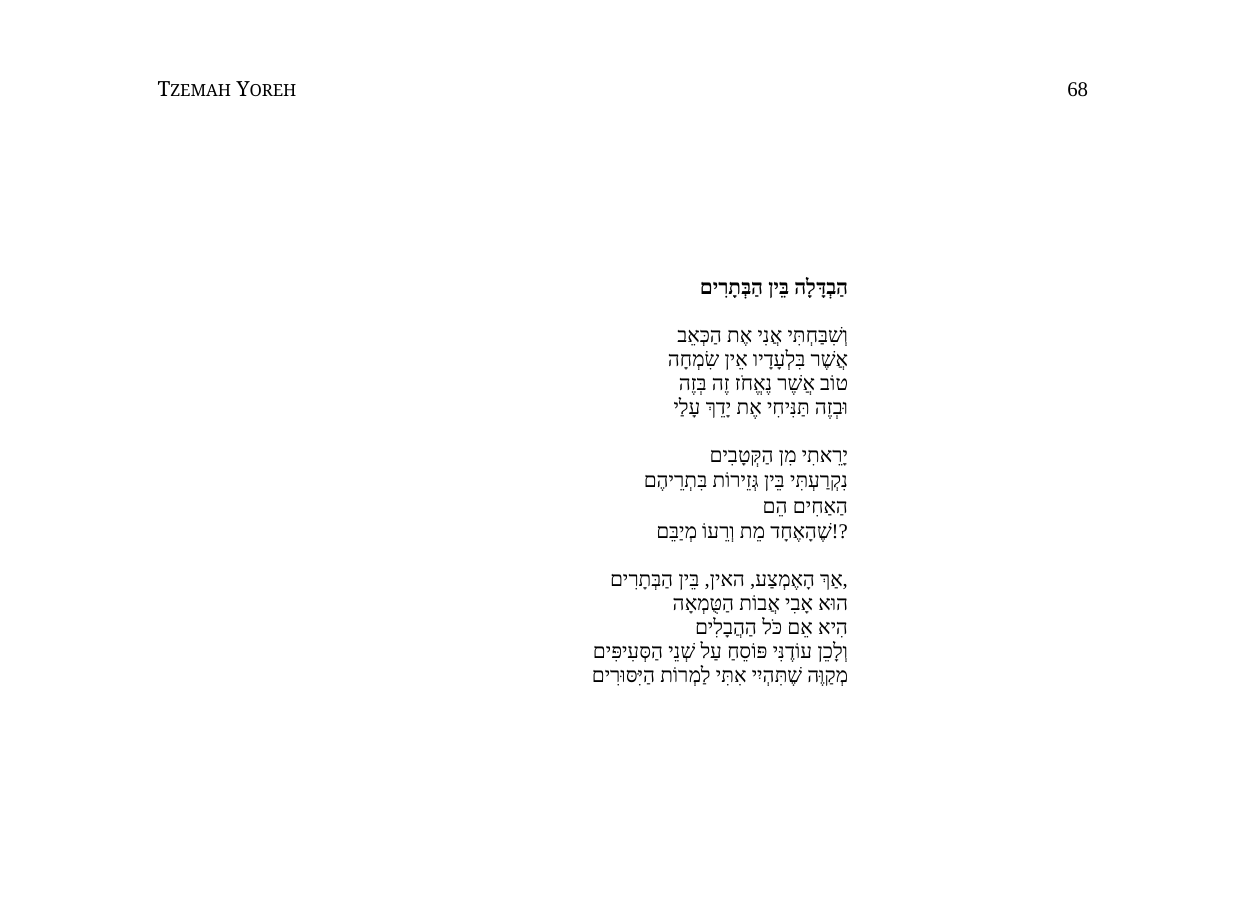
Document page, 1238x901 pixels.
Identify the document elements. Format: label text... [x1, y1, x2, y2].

table_cell הִיא אֵם כֹּל הַהֲבָלִים [386, 615, 859, 639]
table_cell אֲשֶׁר בִּלְעָדָיו אֵין שִׂמְחָה [386, 347, 859, 371]
table_cell [386, 687, 859, 735]
table_cell יָרֵאתִי מִן הַקְּטָבִים [386, 444, 859, 467]
table_cell טוֹב אֲשֶׁר נֶאֱחֹז זֶה בְּזֶה [386, 371, 859, 395]
table_cell וְשִׁבַּחְתִּי אֲנִי אֶת הַכְּאֵב [386, 323, 859, 347]
table_cell שֶׁהָאֶחָד מֵת וְרֵעוֹ מְיַבֵּם!? [386, 519, 859, 567]
table_header הַבְדָּלָה בֵּין הַבְּתָרִים [386, 275, 859, 323]
table_cell וּבְזֶה תַּנִּיחִי אֶת יָדֵךְ עָלַי [386, 395, 859, 443]
table_cell וְלָכֵן עוֹדֶנִּי פּוֹסֵחַ עַל שְׁנֵי הַסְּעִיפִּים [386, 639, 859, 663]
table_cell הוּא אָבִי אֲבוֹת הַטֻּמְאָה [386, 591, 859, 615]
table_cell אַךְ הָאֶמְצַע, האין, בֵּין הַבְּתָרִים, [386, 567, 859, 591]
table_cell מְקַוֶּה שֶׁתִּהְיִי אִתִּי לַמְרוֹת הַיִּסּוּרִים [386, 663, 859, 687]
table_cell נִקְרַעְתִּי בֵּין גְּזֵירוֹת בִּתְרֵיהֶם [386, 468, 859, 492]
table_cell הַאַחִים הֵם [386, 492, 859, 518]
